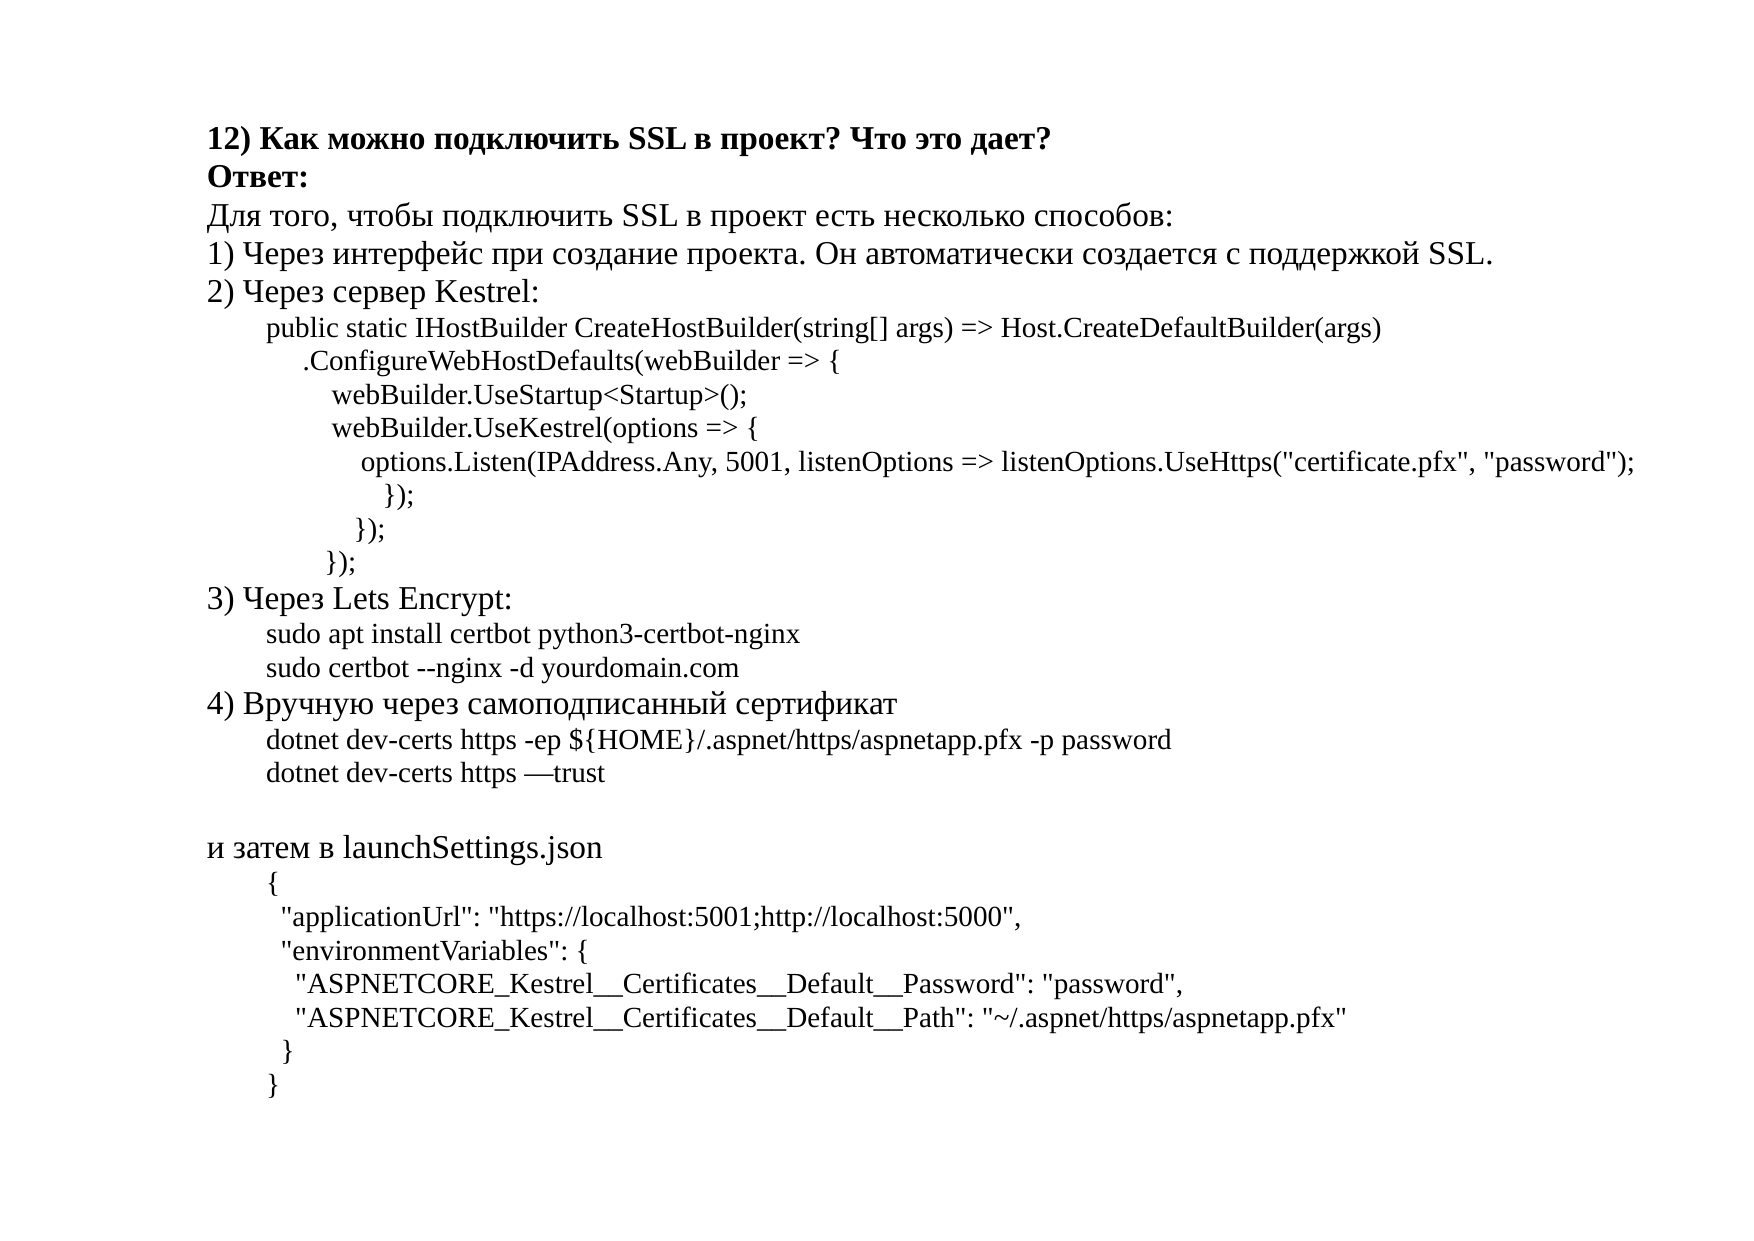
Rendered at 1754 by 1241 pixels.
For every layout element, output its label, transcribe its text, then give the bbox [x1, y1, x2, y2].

text "ASPNETCORE_Kestrel__Certificates__Default__Password": "password", [118, 966, 1636, 1000]
text }); [118, 544, 1636, 578]
text 2) Через сервер Kestrel: [118, 271, 1636, 310]
text public static IHostBuilder CreateHostBuilder(string[] args) => Host.CreateDefaultBuilder(args) [118, 310, 1636, 343]
text dotnet dev-certs https -ep ${HOME}/.aspnet/https/aspnetapp.pfx -p password [118, 722, 1636, 755]
text sudo apt install certbot python3-certbot-nginx [118, 616, 1636, 650]
text Для того, чтобы подключить SSL в проект есть несколько способов: [118, 195, 1636, 233]
text 3) Через Lets Encrypt: [118, 578, 1636, 616]
text { [118, 866, 1636, 899]
text 4) Вручную через самоподписанный сертификат [118, 683, 1636, 722]
text Ответ: [118, 156, 1636, 195]
text options.Listen(IPAddress.Any, 5001, listenOptions => listenOptions.UseHttps("certificate.pfx", "password"); [118, 444, 1636, 477]
text 1) Через интерфейс при создание проекта. Он автоматически создается с поддержкой SSL. [118, 233, 1636, 271]
text }); [118, 477, 1636, 511]
text } [118, 1033, 1636, 1067]
text "applicationUrl": "https://localhost:5001;http://localhost:5000", [118, 899, 1636, 933]
text webBuilder.UseKestrel(options => { [118, 410, 1636, 444]
text "ASPNETCORE_Kestrel__Certificates__Default__Path": "~/.aspnet/https/aspnetapp.pfx" [118, 1000, 1636, 1033]
text }); [118, 511, 1636, 544]
text "environmentVariables": { [118, 933, 1636, 966]
text и затем в launchSettings.json [118, 827, 1636, 866]
text } [118, 1067, 1636, 1100]
text dotnet dev-certs https —trust [118, 755, 1636, 789]
text .ConfigureWebHostDefaults(webBuilder => { [118, 343, 1636, 377]
text webBuilder.UseStartup<Startup>(); [118, 377, 1636, 410]
text sudo certbot --nginx -d yourdomain.com [118, 650, 1636, 683]
text 12) Как можно подключить SSL в проект? Что это дает? [118, 118, 1636, 156]
